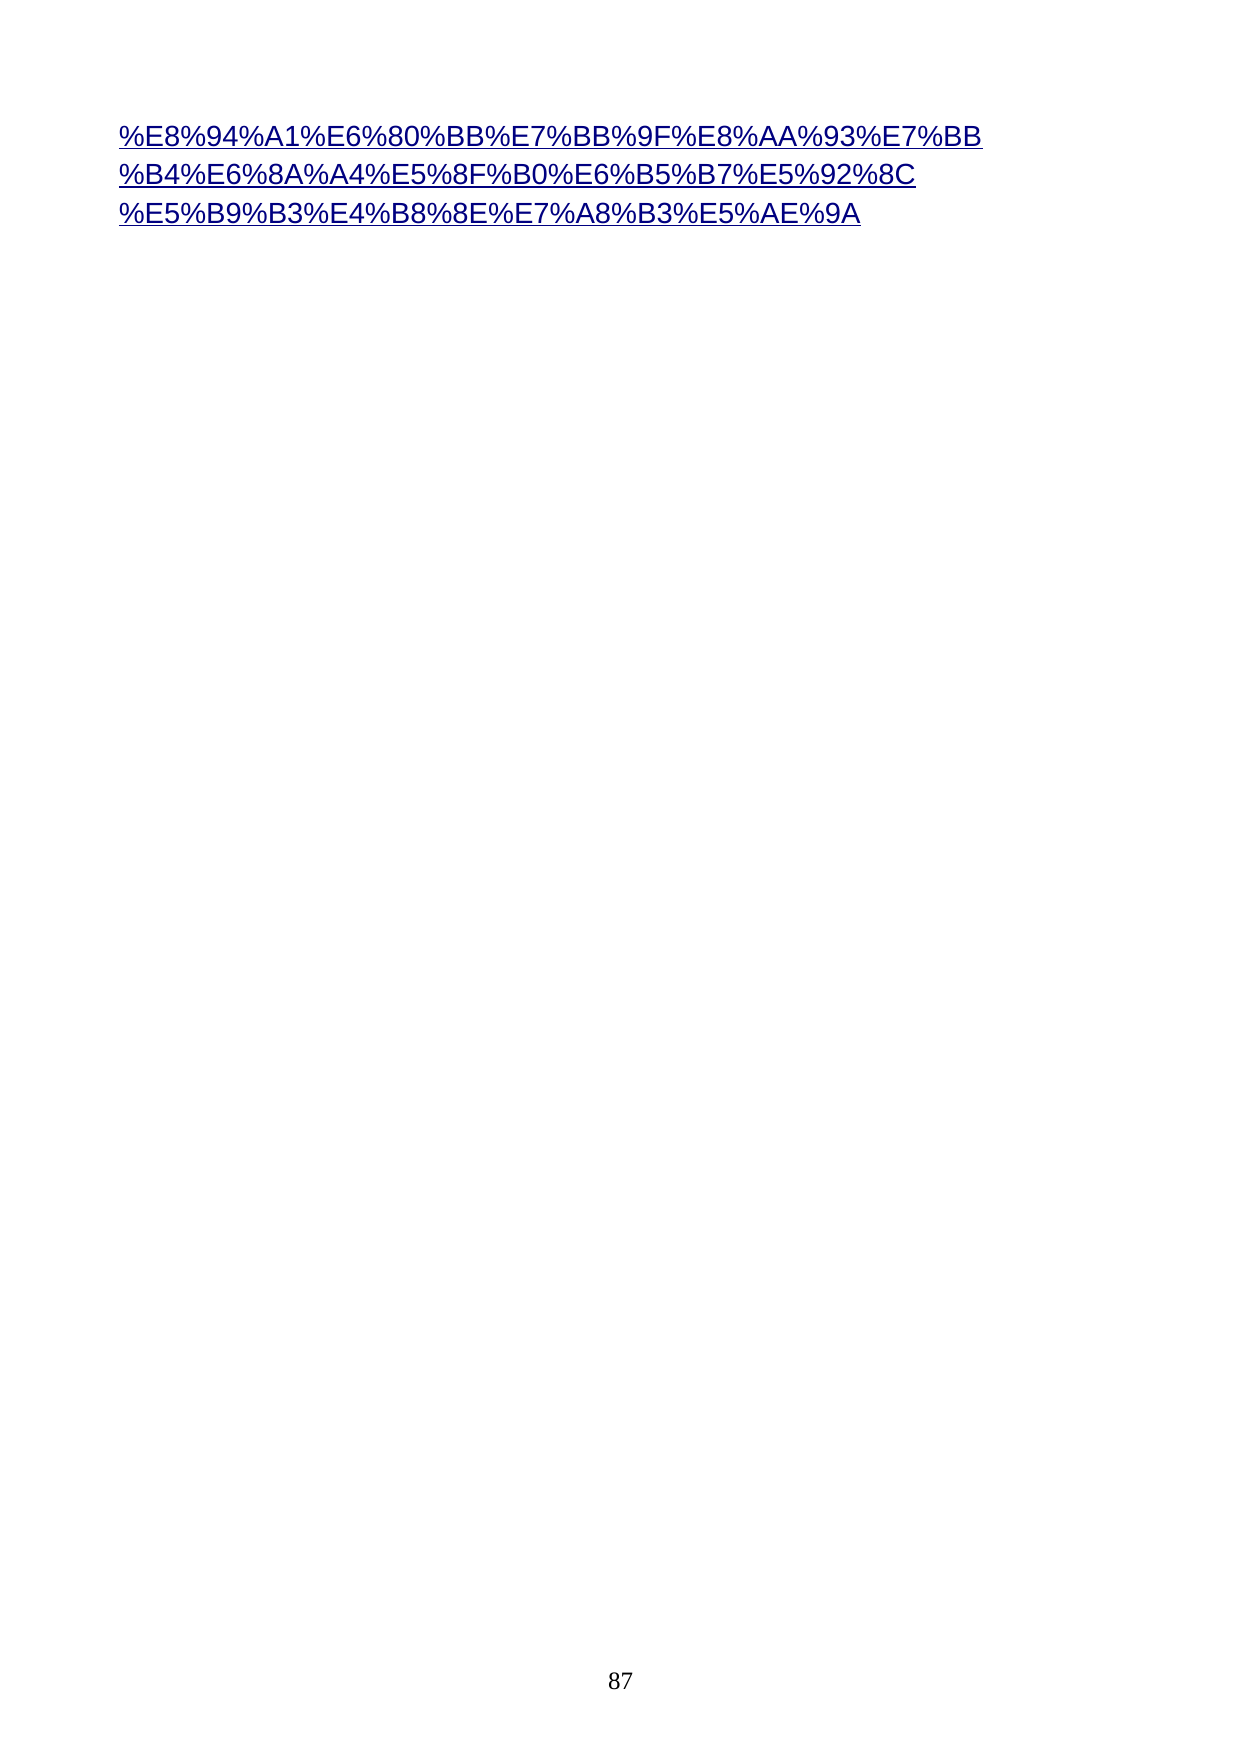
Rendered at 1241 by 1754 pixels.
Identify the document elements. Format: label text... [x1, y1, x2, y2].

text %E8%94%A1%E6%80%BB%E7%BB%9F%E8%AA%93%E7%BB%B4%E6%8A%A4%E5%8F%B0%E6%B5%B7%E5%92%8C%E5%B9%B3%E4%B8%8E%E7%A8%B3%E5%AE%9A [118, 118, 1122, 229]
